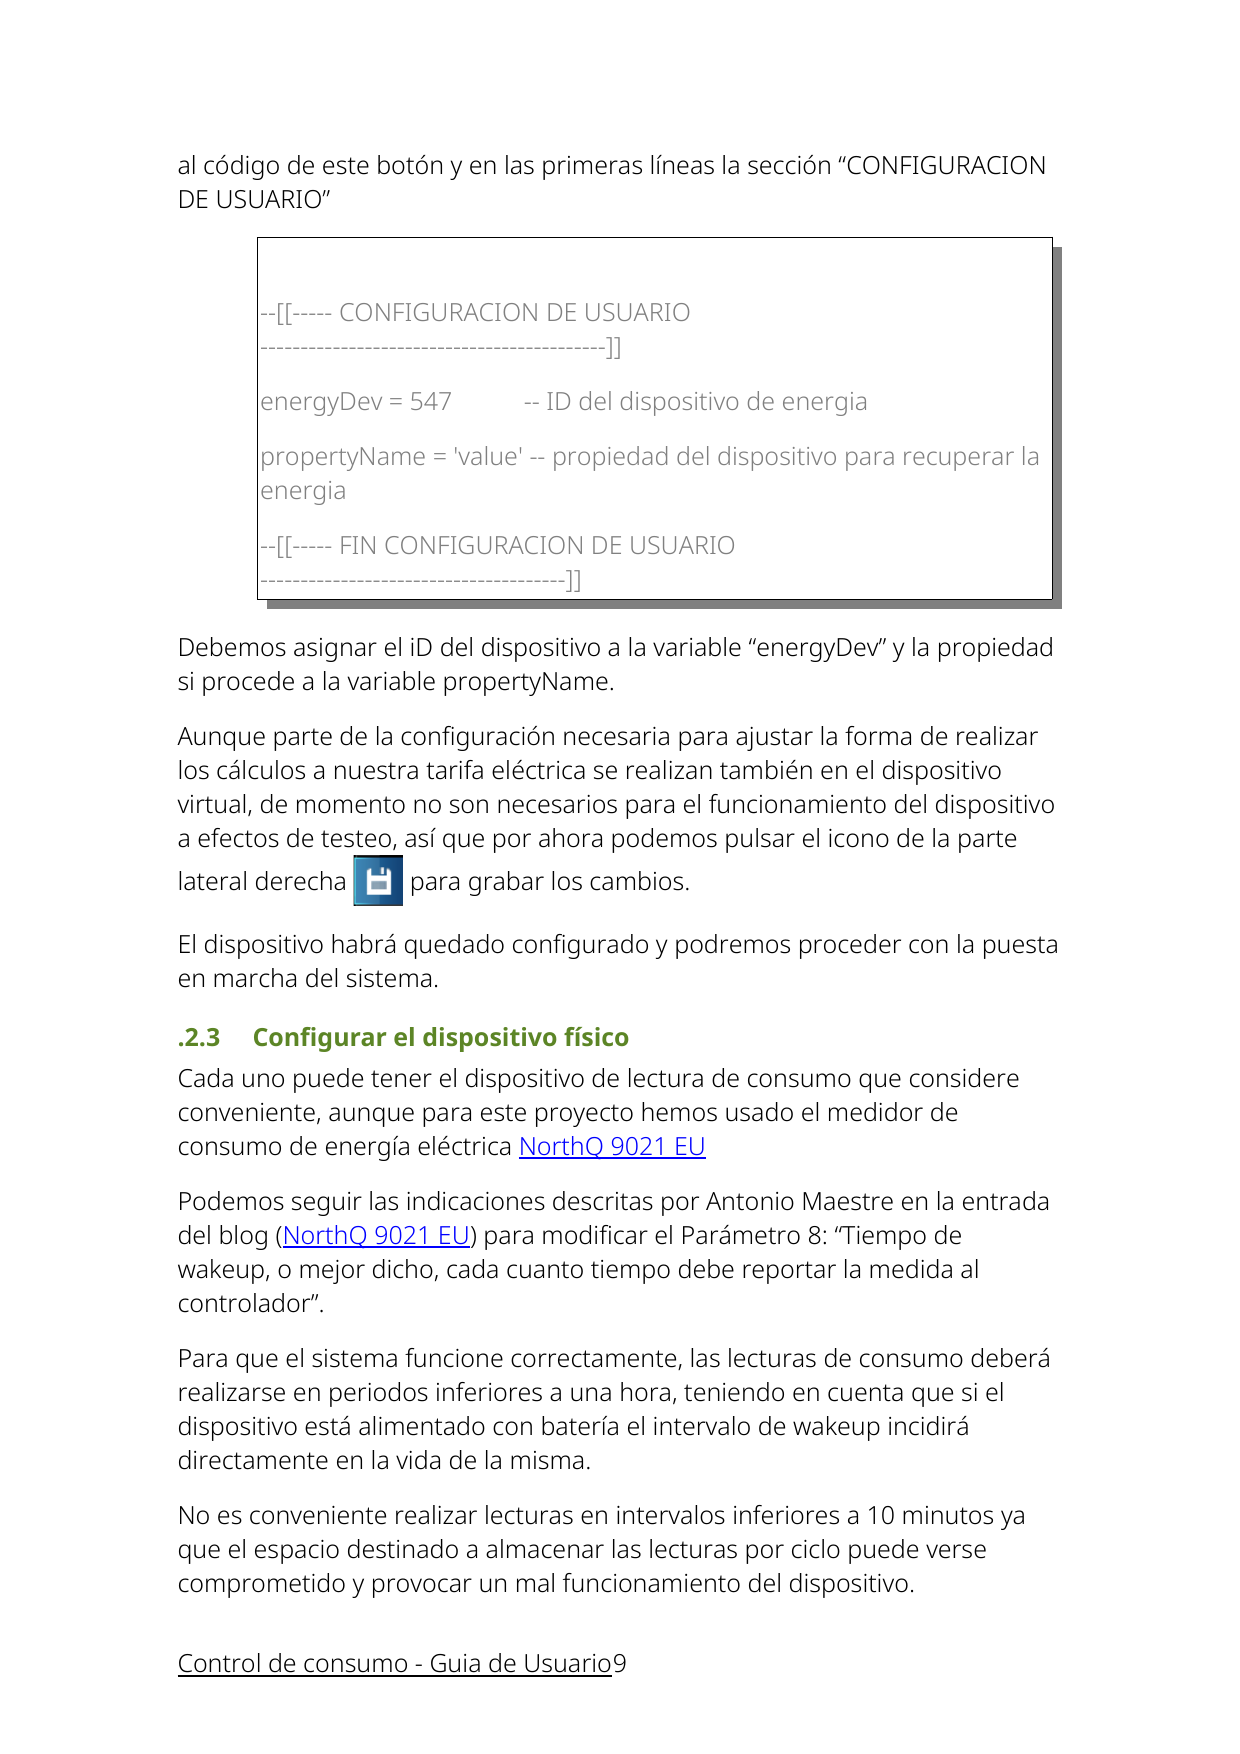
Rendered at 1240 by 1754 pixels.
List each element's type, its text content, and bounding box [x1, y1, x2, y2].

text Para que el sistema funcione correctamente, las lecturas de consumo deberá realizarse en periodos inferiores a una hora, teniendo en cuenta que si el dispositivo está alimentado con batería el intervalo de wakeup incidirá directamente en la vida de la misma. [177, 1340, 1062, 1477]
text Debemos asignar el iD del dispositivo a la variable “energyDev” y la propiedad si procede a la variable propertyName. [177, 630, 1062, 698]
picture [353, 855, 403, 906]
subtitle Configurar el dispositivo físico [177, 1020, 1062, 1054]
text al código de este botón y en las primeras líneas la sección “CONFIGURACION DE USUARIO” [177, 148, 1062, 216]
text propertyName = 'value' -- propiedad del dispositivo para recuperar la energia [258, 435, 1052, 506]
text El dispositivo habrá quedado configurado y podremos proceder con la puesta en marcha del sistema. [177, 927, 1062, 995]
text energyDev = 547 -- ID del dispositivo de energia [258, 380, 1052, 417]
text Podemos seguir las indicaciones descritas por Antonio Maestre en la entrada del blog (NorthQ 9021 EU) para modificar el Parámetro 8: “Tiempo de wakeup, o mejor dicho, cada cuanto tiempo debe reportar la medida al controlador”. [177, 1183, 1062, 1319]
text --[[----- CONFIGURACION DE USUARIO -------------------------------------------]] [258, 291, 1052, 363]
text No es conveniente realizar lecturas en intervalos inferiores a 10 minutos ya que el espacio destinado a almacenar las lecturas por ciclo puede verse comprometido y provocar un mal funcionamiento del dispositivo. [177, 1497, 1062, 1600]
text --[[----- FIN CONFIGURACION DE USUARIO --------------------------------------]] [258, 524, 1052, 598]
text Aunque parte de la configuración necesaria para ajustar la forma de realizar los cálculos a nuestra tarifa eléctrica se realizan también en el dispositivo virtual, de momento no son necesarios para el funcionamiento del dispositivo a efectos de testeo, así que por ahora podemos pulsar el icono de la parte lateral derecha para grabar los cambios. [177, 719, 1062, 906]
text Cada uno puede tener el dispositivo de lectura de consumo que considere conveniente, aunque para este proyecto hemos usado el medidor de consumo de energía eléctrica NorthQ 9021 EU [177, 1060, 1062, 1162]
